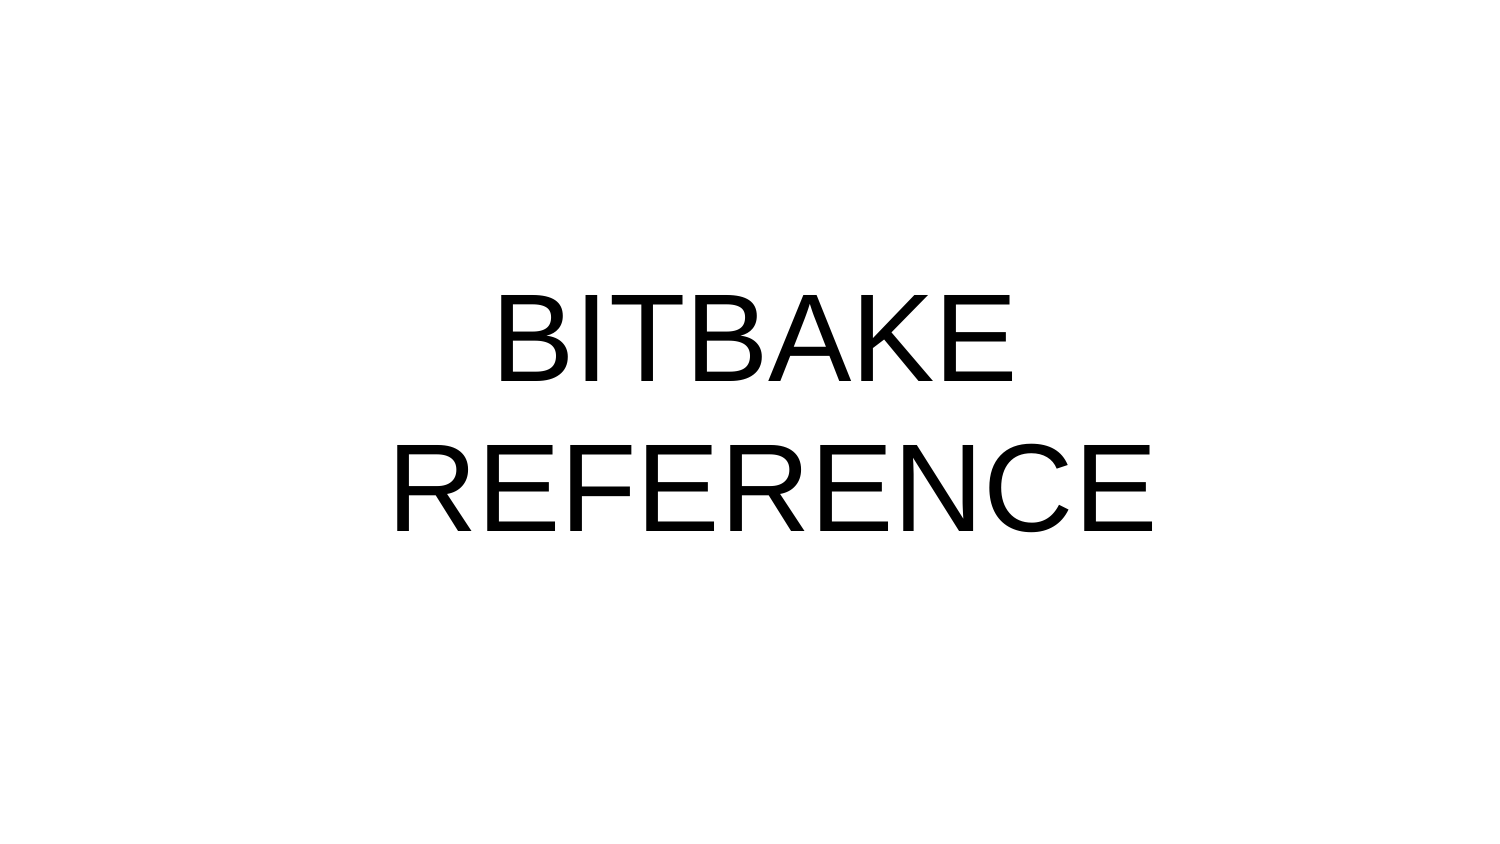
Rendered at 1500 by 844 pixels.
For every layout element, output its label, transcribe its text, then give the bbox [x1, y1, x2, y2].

text_box BITBAKE REFERENCE [128, 91, 1371, 736]
